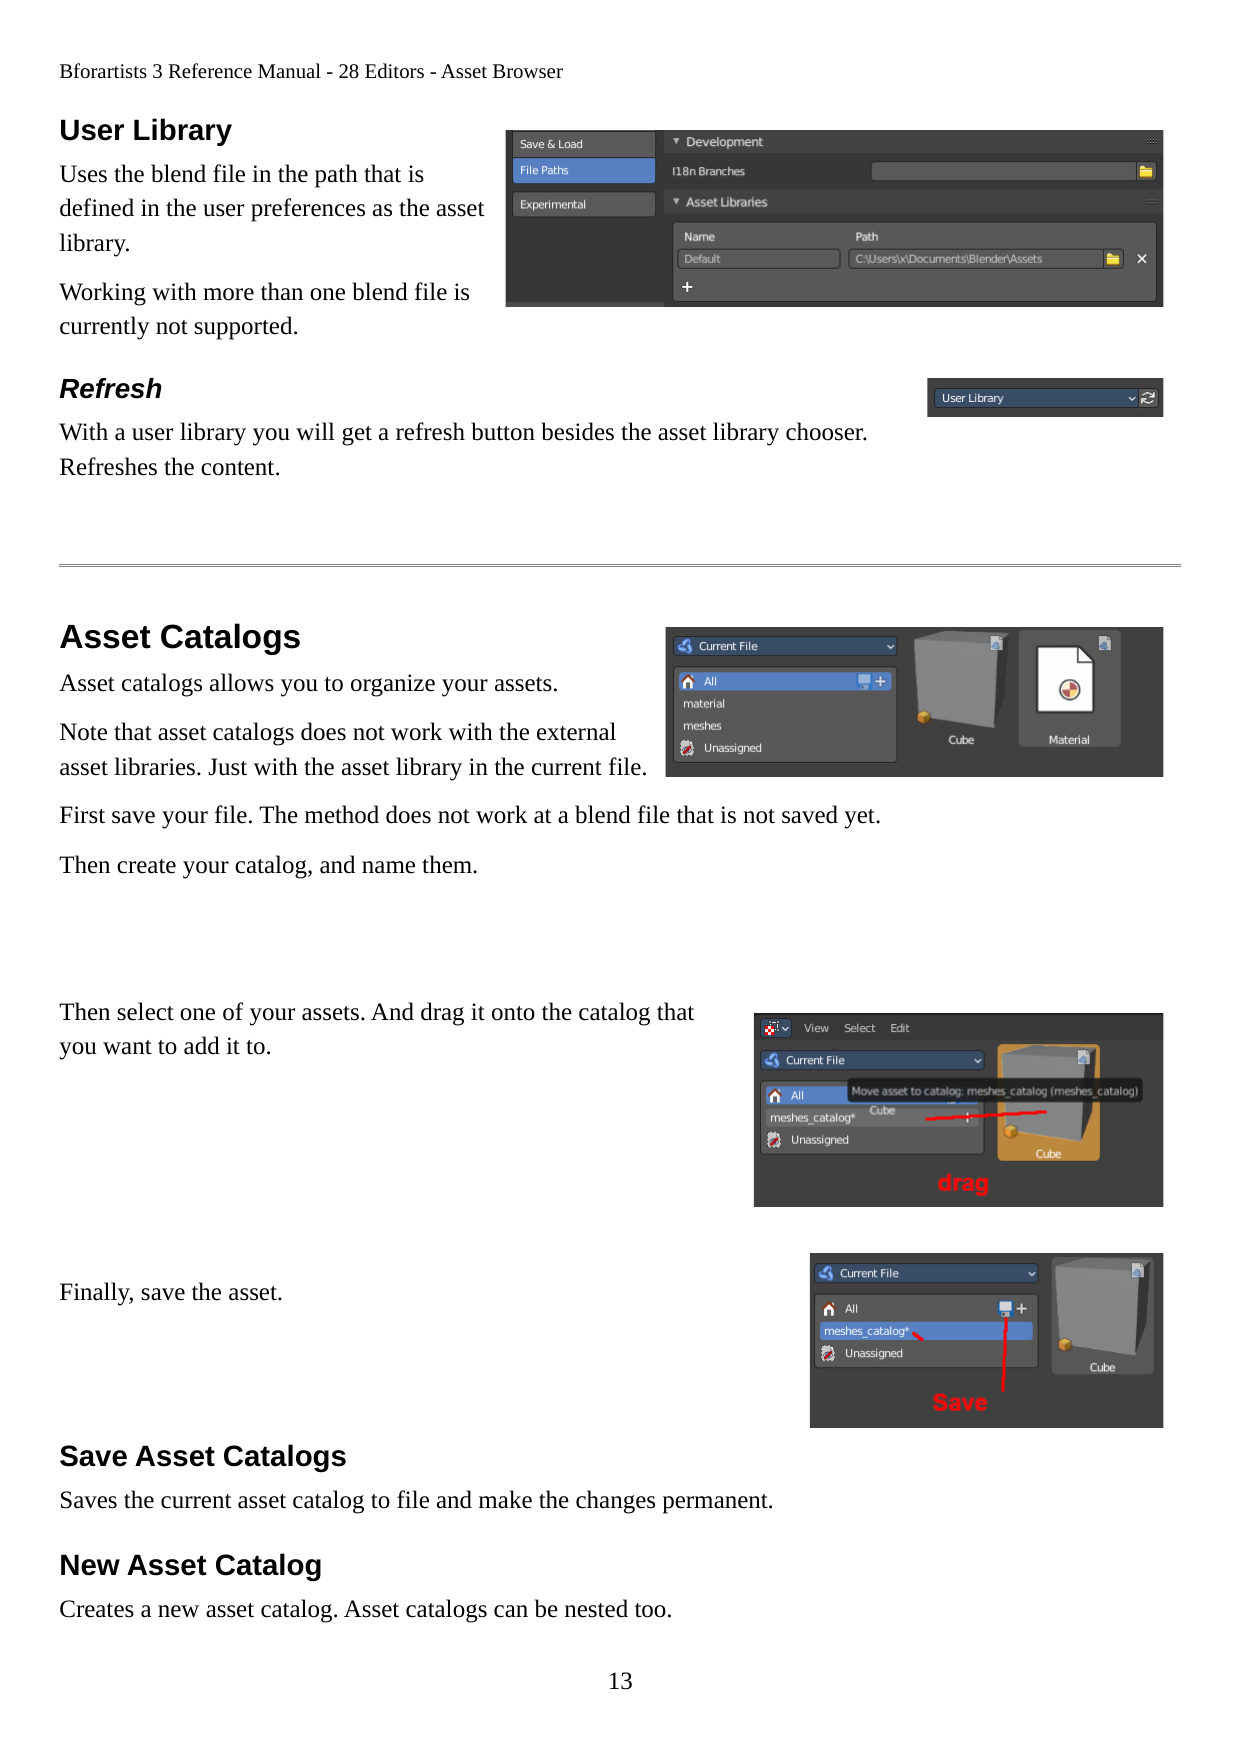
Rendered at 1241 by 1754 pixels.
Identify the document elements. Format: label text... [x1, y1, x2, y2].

text Uses the blend file in the path that is defined in the user preferences as the asset library. [59, 159, 505, 257]
subtitle Asset Catalogs [59, 617, 1181, 656]
picture [753, 1013, 1164, 1207]
text Asset catalogs allows you to organize your assets. [59, 668, 665, 697]
picture [927, 378, 1164, 417]
subtitle Save Asset Catalogs [59, 1438, 1181, 1472]
text With a user library you will get a refresh button besides the asset library chooser. Refreshes the content. [59, 417, 1181, 481]
text Creates a new asset catalog. Asset catalogs can be nested too. [59, 1594, 1181, 1623]
subtitle Refresh [59, 373, 1181, 405]
text Working with more than one blend file is currently not supported. [59, 277, 1181, 340]
picture [505, 130, 1164, 307]
picture [809, 1253, 1164, 1428]
text Saves the current asset catalog to file and make the changes permanent. [59, 1485, 1181, 1513]
text Then select one of your assets. And drag it onto the catalog that you want to add it to. [59, 997, 1181, 1060]
subtitle New Asset Catalog [59, 1548, 1181, 1582]
picture [665, 627, 1164, 777]
text Then create your catalog, and name them. [59, 850, 1181, 878]
text Note that asset catalogs does not work with the external asset libraries. Just with the asset library in the current file. [59, 717, 1181, 780]
text Finally, save the asset. [59, 1277, 809, 1305]
subtitle User Library [59, 113, 1181, 146]
text First save your file. The method does not work at a blend file that is not saved yet. [59, 801, 1181, 829]
